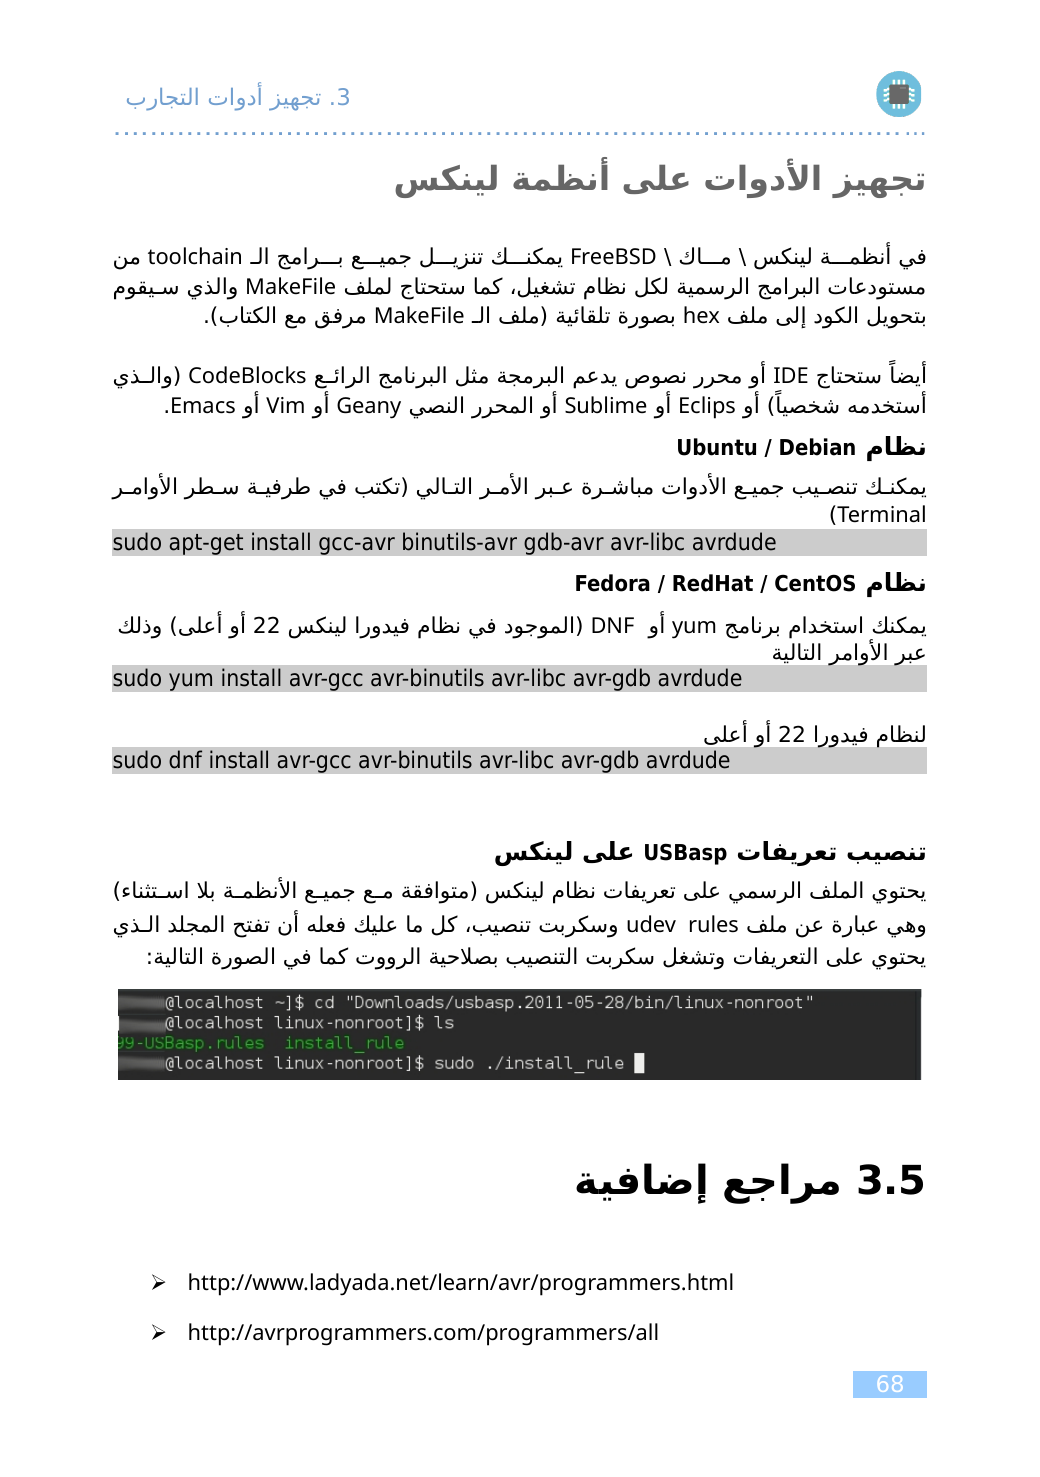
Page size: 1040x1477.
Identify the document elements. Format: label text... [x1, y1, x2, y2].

text sudo dnf install avr-gcc avr-binutils avr-libc avr-gdb avrdude [112, 747, 927, 774]
text في أنظمة لينكس \ ماك \ FreeBSD يمكنك تنزيل جميع برامج الـ toolchain من مستودعات البرامج الرسمية لكل نظام تشغيل، كما ستحتاج لملف MakeFile والذي سيقوم بتحويل الكود إلى ملف hex بصورة تلقائية (ملف الـ MakeFile مرفق مع الكتاب). [112, 241, 927, 330]
subtitle نظام Fedora / RedHat / CentOS [112, 568, 927, 597]
subtitle 3.5 مراجع إضافية [112, 1157, 927, 1204]
picture [876, 71, 922, 117]
text sudo apt-get install gcc-avr binutils-avr gdb-avr avr-libc avrdude [112, 529, 927, 556]
text sudo yum install avr-gcc avr-binutils avr-libc avr-gdb avrdude [112, 665, 927, 692]
subtitle نظام Ubuntu / Debian [112, 432, 927, 461]
text يحتوي الملف الرسمي على تعريفات نظام لينكس (متوافقة مع جميع اﻷنظمة بلا استثناء) وهي عبارة عن ملف udev rules وسكربت تنصيب، كل ما عليك فعله أن تفتح المجلد الذي يحتوي على التعريفات وتشغل سكربت التنصيب بصلاحية الرووت كما في الصورة التالية: [112, 878, 927, 969]
text أيضاً ستحتاج IDE أو محرر نصوص يدعم البرمجة مثل البرنامج الرائع CodeBlocks (والذي أستخدمه شخصياً) أو Eclips أو Sublime أو المحرر النصي Geany أو Vim أو Emacs. [112, 360, 927, 419]
subtitle تجهيز اﻷدوات على أنظمة لينكس [112, 160, 927, 198]
text يمكنك تنصيب جميع اﻷدوات مباشرة عبر اﻷمر التالي (تكتب في طرفية سطر اﻷوامر Terminal) [112, 474, 927, 529]
text يمكنك استخدام برنامج yum أو DNF (الموجود في نظام فيدورا لينكس 22 أو أعلى) وذلك عبر اﻷوامر التالية [112, 610, 927, 665]
list http://avrprogrammers.com/programmers/all [150, 1317, 927, 1347]
picture [118, 989, 922, 1080]
list http://www.ladyada.net/learn/avr/programmers.html [150, 1266, 927, 1296]
subtitle تنصيب تعريفات USBasp على لينكس [112, 837, 927, 866]
text لنظام فيدورا 22 أو أعلى [112, 722, 927, 747]
